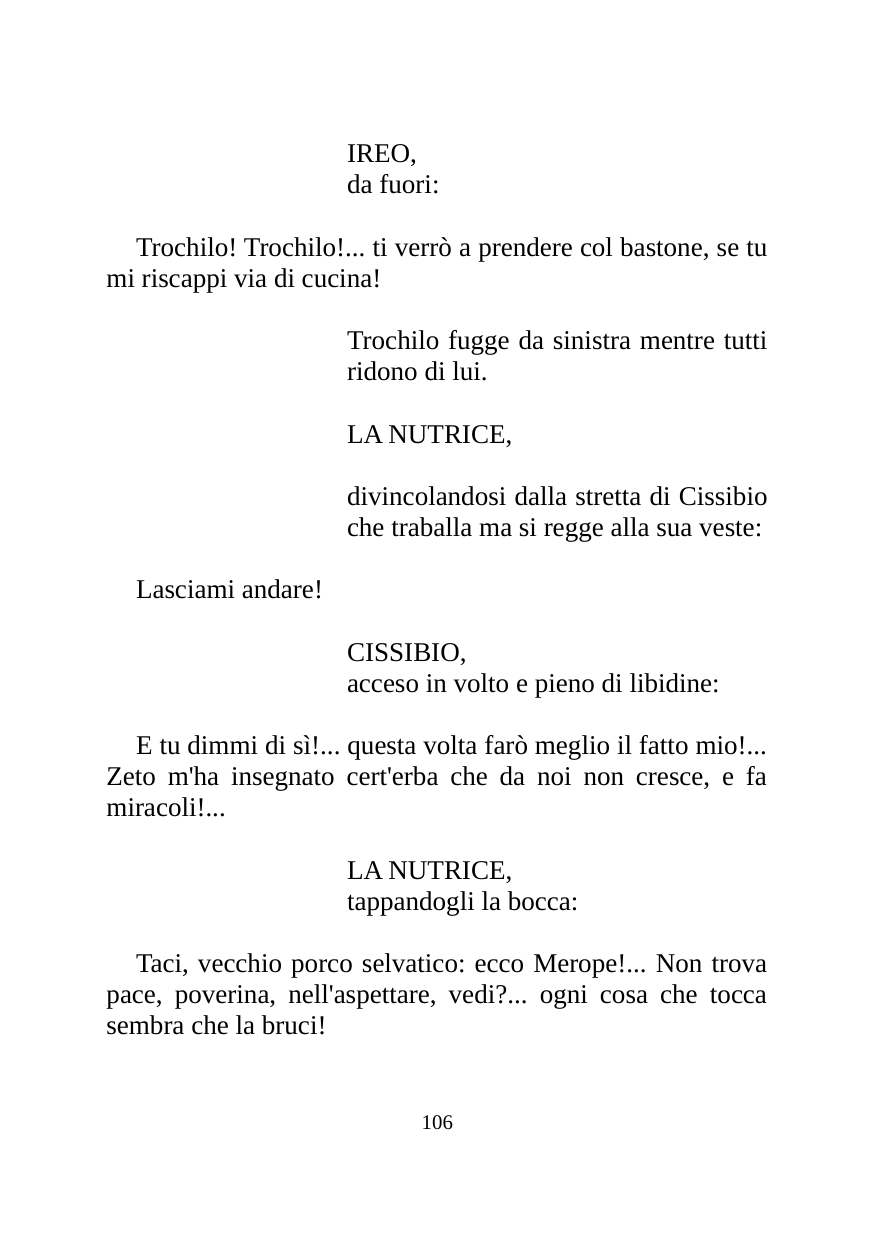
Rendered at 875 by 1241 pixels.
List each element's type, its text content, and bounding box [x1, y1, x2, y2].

text acceso in volto e pieno di libidine: [347, 667, 768, 698]
text IREO, [347, 137, 768, 168]
text da fuori: [347, 168, 768, 200]
text CISSIBIO, [347, 636, 768, 667]
text Taci, vecchio porco selvatico: ecco Merope!... Non trova pace, poverina, nell'aspettare, vedi?... ogni cosa che tocca sembra che la bruci! [106, 947, 768, 1041]
text divincolandosi dalla stretta di Cissibio che traballa ma si regge alla sua veste: [347, 480, 768, 542]
text LA NUTRICE, [347, 854, 768, 885]
text tappandogli la bocca: [347, 885, 768, 916]
text Trochilo! Trochilo!... ti verrò a prendere col bastone, se tu mi riscappi via di cucina! [106, 231, 768, 293]
text E tu dimmi di sì!... questa volta farò meglio il fatto mio!... Zeto m'ha insegnato cert'erba che da noi non cresce, e fa miracoli!... [106, 729, 768, 823]
text Lasciami andare! [106, 573, 768, 604]
text LA NUTRICE, [347, 418, 768, 449]
text Trochilo fugge da sinistra mentre tutti ridono di lui. [347, 324, 768, 387]
